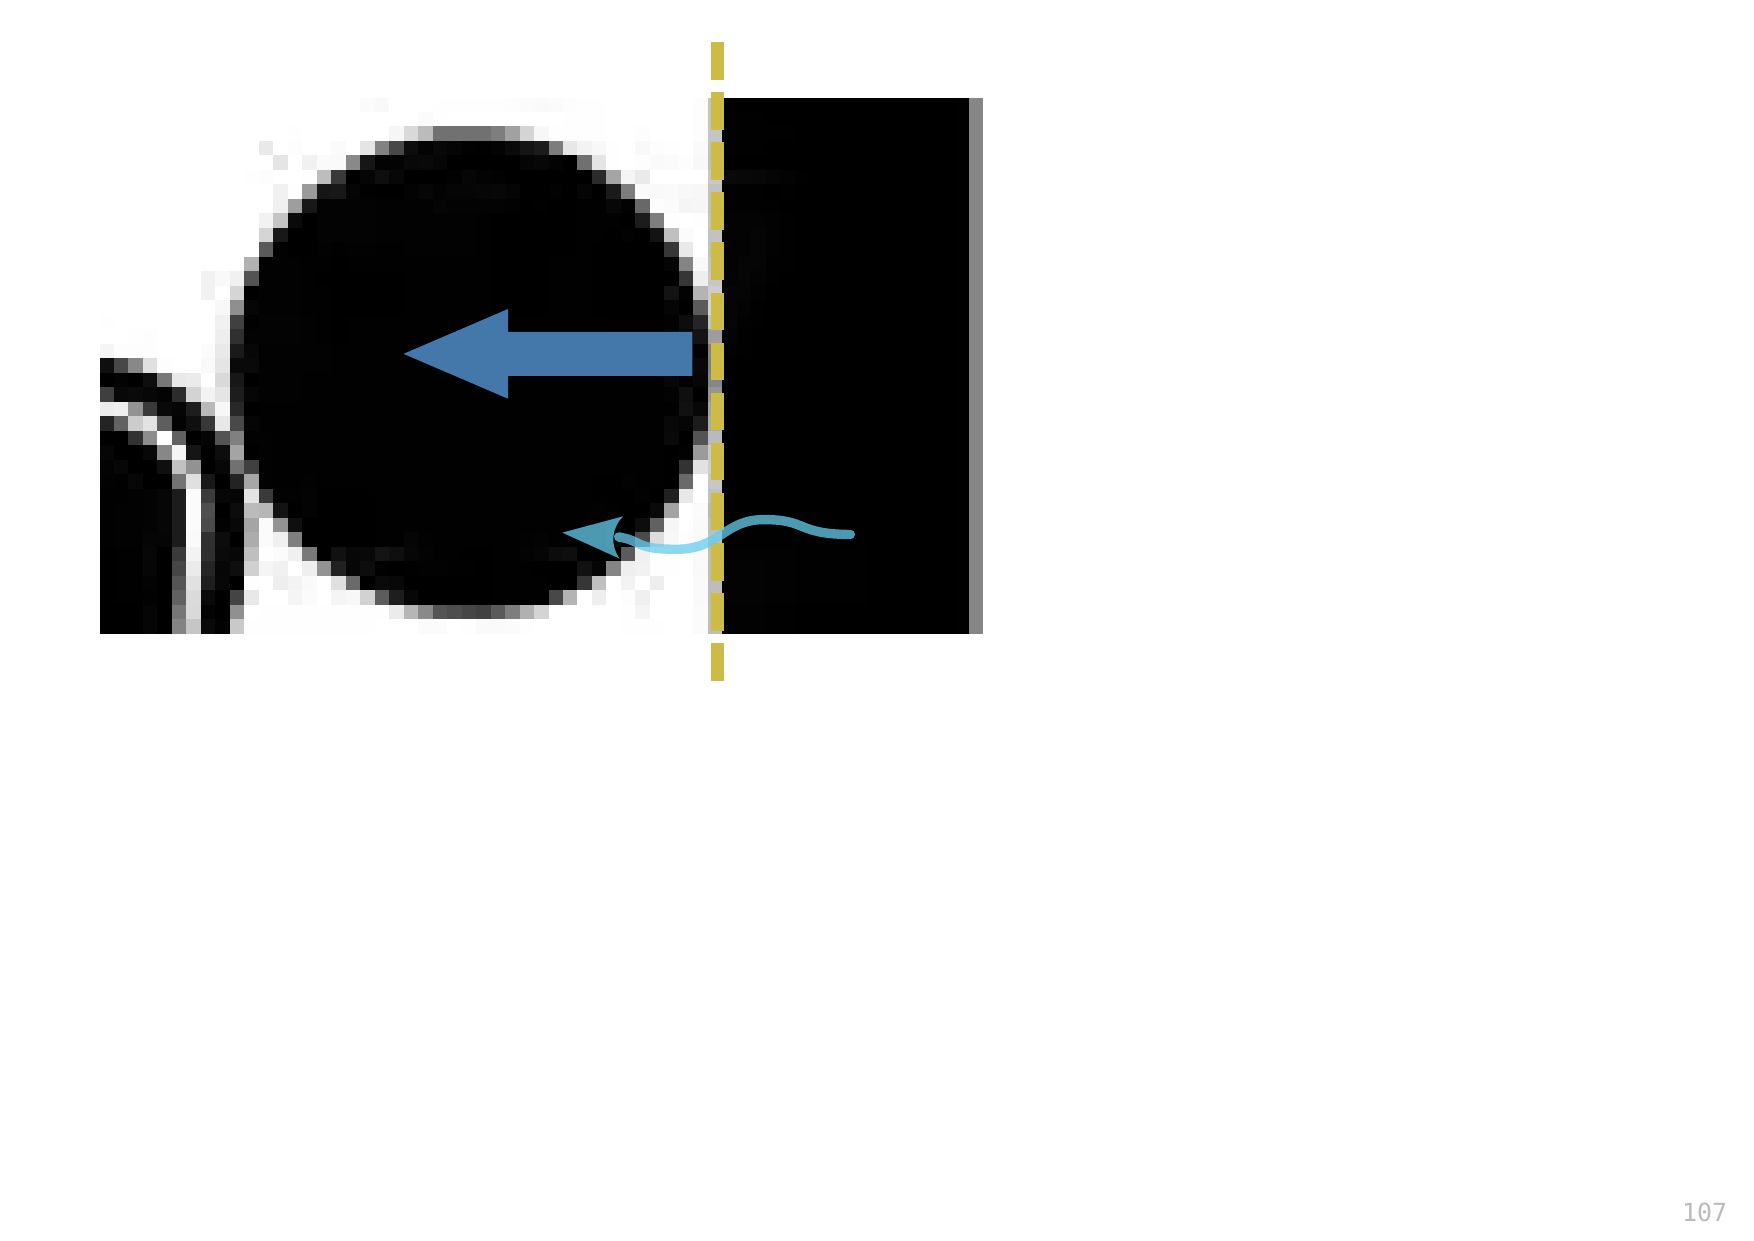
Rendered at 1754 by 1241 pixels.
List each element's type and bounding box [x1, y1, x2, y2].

picture [100, 98, 998, 634]
text_box [403, 308, 693, 399]
